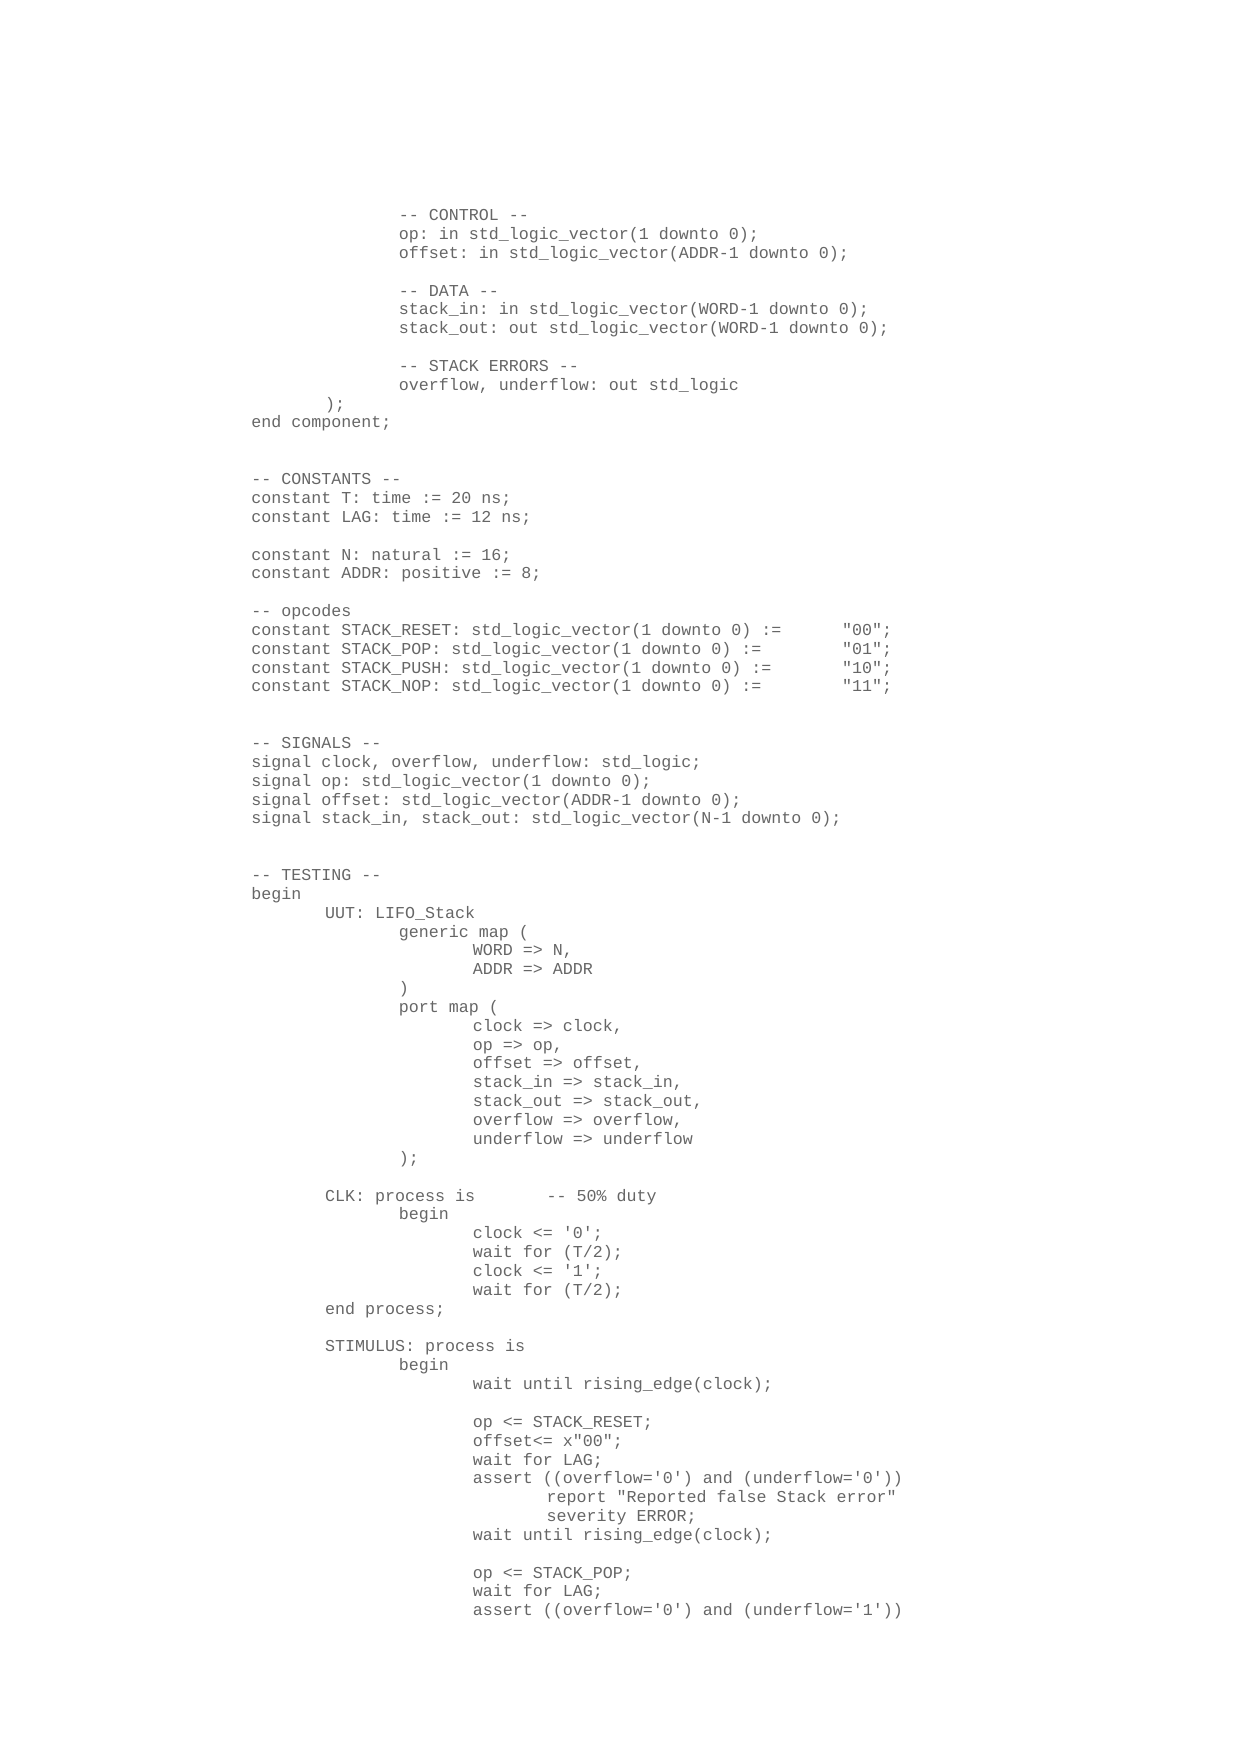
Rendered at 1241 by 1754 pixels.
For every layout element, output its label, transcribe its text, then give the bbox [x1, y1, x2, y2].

text wait until rising_edge(clock); [177, 1526, 1123, 1545]
text offset: in std_logic_vector(ADDR-1 downto 0); [177, 244, 1123, 263]
text ) [177, 980, 1123, 998]
text ); [177, 395, 1123, 414]
text -- DATA -- [177, 282, 1123, 301]
text signal clock, overflow, underflow: std_logic; [177, 753, 1123, 772]
text -- CONTROL -- [177, 207, 1123, 226]
text assert ((overflow='0') and (underflow='0')) [177, 1470, 1123, 1489]
text begin [177, 1357, 1123, 1376]
text signal stack_in, stack_out: std_logic_vector(N-1 downto 0); [177, 810, 1123, 829]
text end component; [177, 414, 1123, 433]
text stack_out => stack_out, [177, 1093, 1123, 1112]
text constant STACK_NOP: std_logic_vector(1 downto 0) := "11"; [177, 678, 1123, 697]
text wait until rising_edge(clock); [177, 1376, 1123, 1394]
text constant T: time := 20 ns; [177, 489, 1123, 508]
text end process; [177, 1300, 1123, 1319]
text wait for (T/2); [177, 1244, 1123, 1262]
text report "Reported false Stack error" [177, 1489, 1123, 1508]
text offset<= x"00"; [177, 1432, 1123, 1451]
text port map ( [177, 998, 1123, 1017]
text overflow, underflow: out std_logic [177, 376, 1123, 395]
text -- CONSTANTS -- [177, 471, 1123, 489]
text severity ERROR; [177, 1508, 1123, 1526]
text constant LAG: time := 12 ns; [177, 508, 1123, 527]
text begin [177, 1206, 1123, 1225]
text constant ADDR: positive := 8; [177, 565, 1123, 584]
text ); [177, 1149, 1123, 1168]
text wait for LAG; [177, 1451, 1123, 1470]
text overflow => overflow, [177, 1112, 1123, 1131]
text underflow => underflow [177, 1131, 1123, 1149]
text -- SIGNALS -- [177, 734, 1123, 753]
text signal op: std_logic_vector(1 downto 0); [177, 772, 1123, 791]
text STIMULUS: process is [177, 1338, 1123, 1357]
text WORD => N, [177, 942, 1123, 961]
text constant STACK_RESET: std_logic_vector(1 downto 0) := "00"; [177, 621, 1123, 640]
text stack_in => stack_in, [177, 1074, 1123, 1093]
text constant STACK_POP: std_logic_vector(1 downto 0) := "01"; [177, 640, 1123, 659]
text constant STACK_PUSH: std_logic_vector(1 downto 0) := "10"; [177, 659, 1123, 678]
text offset => offset, [177, 1055, 1123, 1074]
text -- opcodes [177, 603, 1123, 621]
text clock <= '0'; [177, 1225, 1123, 1244]
text clock <= '1'; [177, 1262, 1123, 1281]
text constant N: natural := 16; [177, 546, 1123, 565]
text wait for (T/2); [177, 1281, 1123, 1300]
text wait for LAG; [177, 1583, 1123, 1602]
text -- STACK ERRORS -- [177, 357, 1123, 376]
text ADDR => ADDR [177, 961, 1123, 980]
text stack_in: in std_logic_vector(WORD-1 downto 0); [177, 301, 1123, 320]
text op: in std_logic_vector(1 downto 0); [177, 226, 1123, 244]
text -- TESTING -- [177, 867, 1123, 885]
text begin [177, 885, 1123, 904]
text assert ((overflow='0') and (underflow='1')) [177, 1602, 1123, 1621]
text op <= STACK_POP; [177, 1564, 1123, 1583]
text CLK: process is -- 50% duty [177, 1187, 1123, 1206]
text op <= STACK_RESET; [177, 1413, 1123, 1432]
text stack_out: out std_logic_vector(WORD-1 downto 0); [177, 320, 1123, 339]
text signal offset: std_logic_vector(ADDR-1 downto 0); [177, 791, 1123, 810]
text UUT: LIFO_Stack [177, 904, 1123, 923]
text clock => clock, [177, 1017, 1123, 1036]
text op => op, [177, 1036, 1123, 1055]
text generic map ( [177, 923, 1123, 942]
